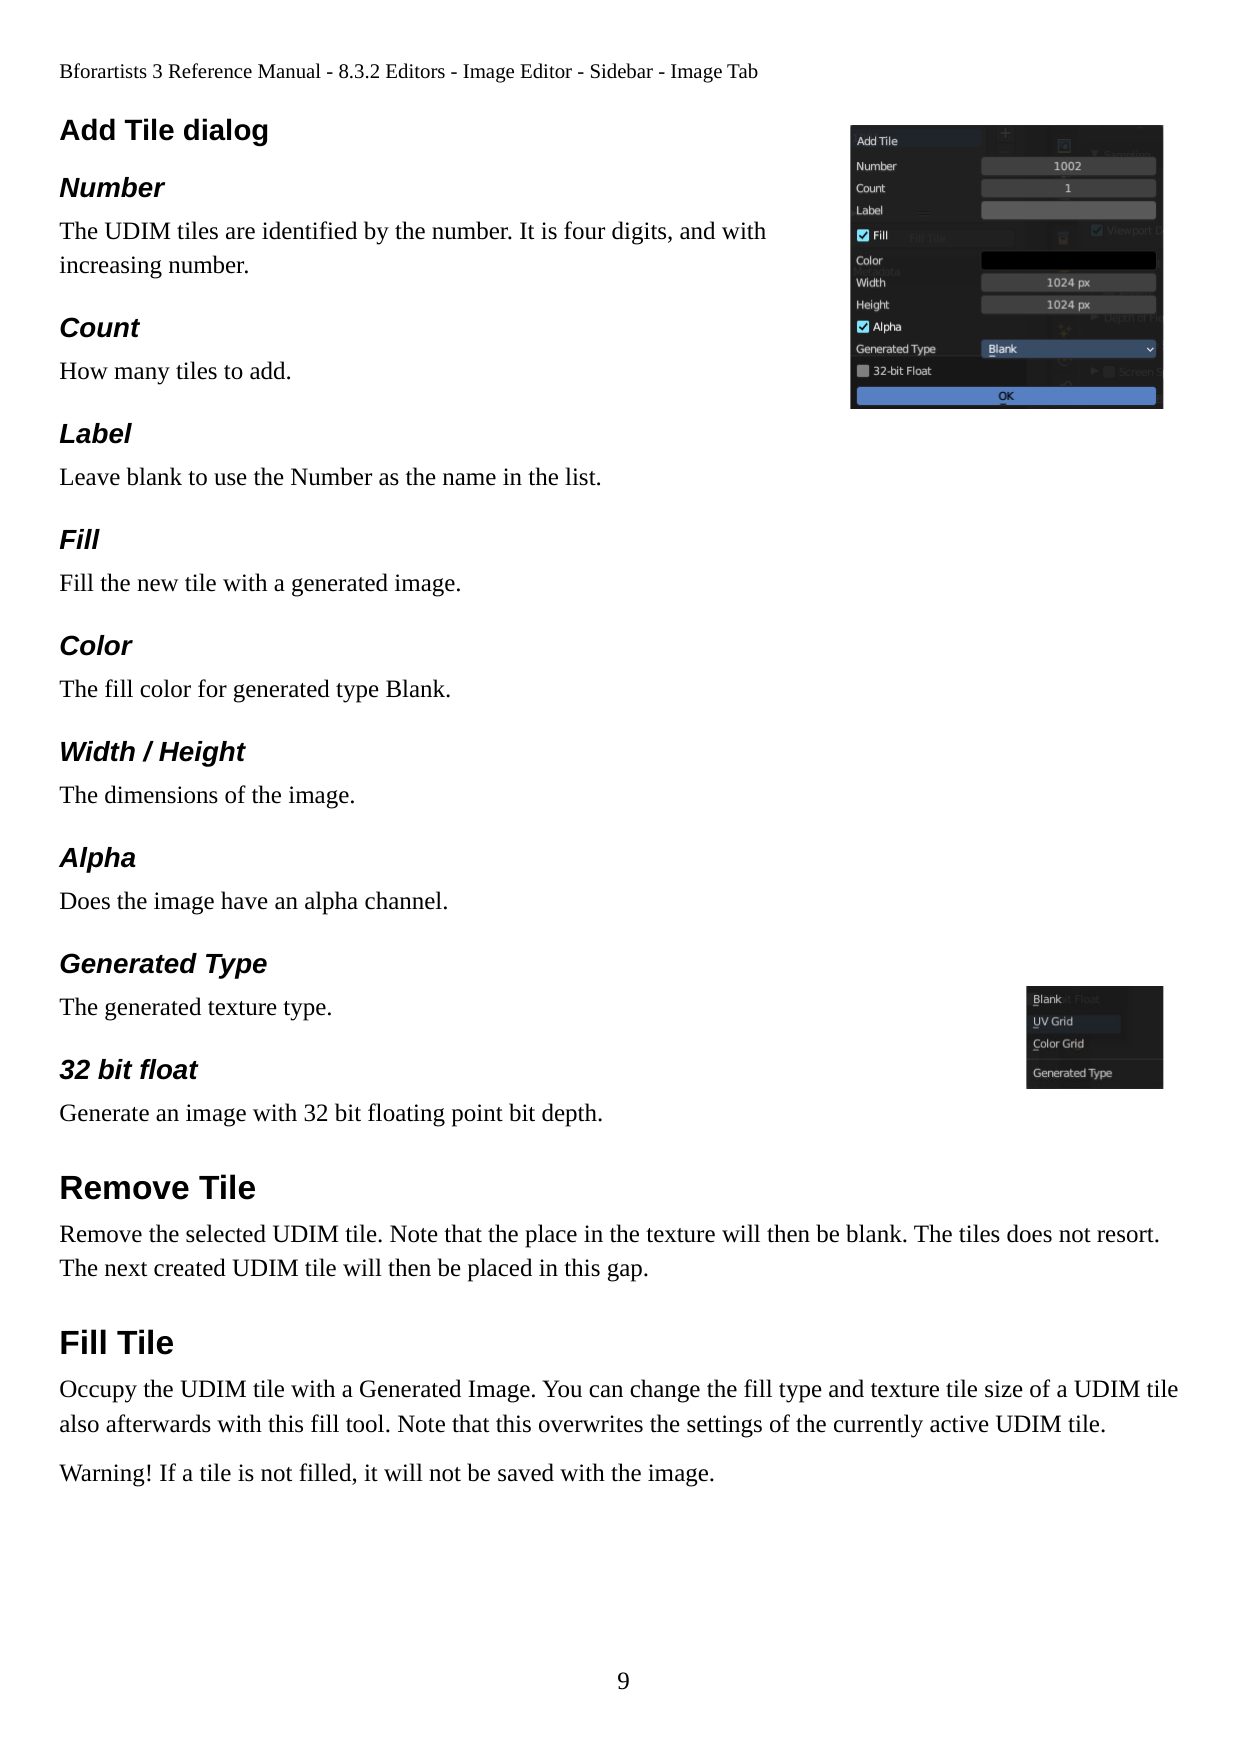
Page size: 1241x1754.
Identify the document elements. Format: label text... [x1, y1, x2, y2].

picture [1026, 986, 1164, 1089]
text Generate an image with 32 bit floating point bit depth. [59, 1098, 1181, 1126]
subtitle Number [59, 171, 850, 203]
text [1164, 356, 1181, 385]
text The generated texture type. [59, 992, 1026, 1021]
subtitle Count [59, 312, 850, 344]
subtitle Remove Tile [59, 1168, 1181, 1206]
subtitle Add Tile dialog [59, 113, 1181, 146]
subtitle Color [59, 629, 1181, 661]
subtitle Alpha [59, 841, 1181, 873]
picture [850, 125, 1164, 409]
text How many tiles to add. [59, 356, 850, 385]
text The UDIM tiles are identified by the number. It is four digits, and with increasing number. [59, 216, 850, 279]
text Does the image have an alpha channel. [59, 886, 1181, 914]
text Warning! If a tile is not filled, it will not be saved with the image. [59, 1458, 1181, 1487]
subtitle Fill [59, 524, 1181, 556]
text Occupy the UDIM tile with a Generated Image. You can change the fill type and texture tile size of a UDIM tile also afterwards with this fill tool. Note that this overwrites the settings of the currently active UDIM tile. [59, 1374, 1181, 1437]
subtitle [1164, 312, 1181, 344]
subtitle Fill Tile [59, 1323, 1181, 1362]
subtitle [1164, 171, 1181, 203]
text Remove the selected UDIM tile. Note that the place in the texture will then be blank. The tiles does not resort. The next created UDIM tile will then be placed in this gap. [59, 1219, 1181, 1282]
text The fill color for generated type Blank. [59, 674, 1181, 703]
text The dimensions of the image. [59, 780, 1181, 809]
subtitle 32 bit float [59, 1053, 1026, 1085]
subtitle Width / Height [59, 736, 1181, 767]
subtitle [1164, 1053, 1181, 1085]
subtitle Label [59, 418, 1181, 449]
text Fill the new tile with a generated image. [59, 568, 1181, 597]
text Leave blank to use the Number as the name in the list. [59, 462, 1181, 491]
subtitle Generated Type [59, 947, 1181, 979]
